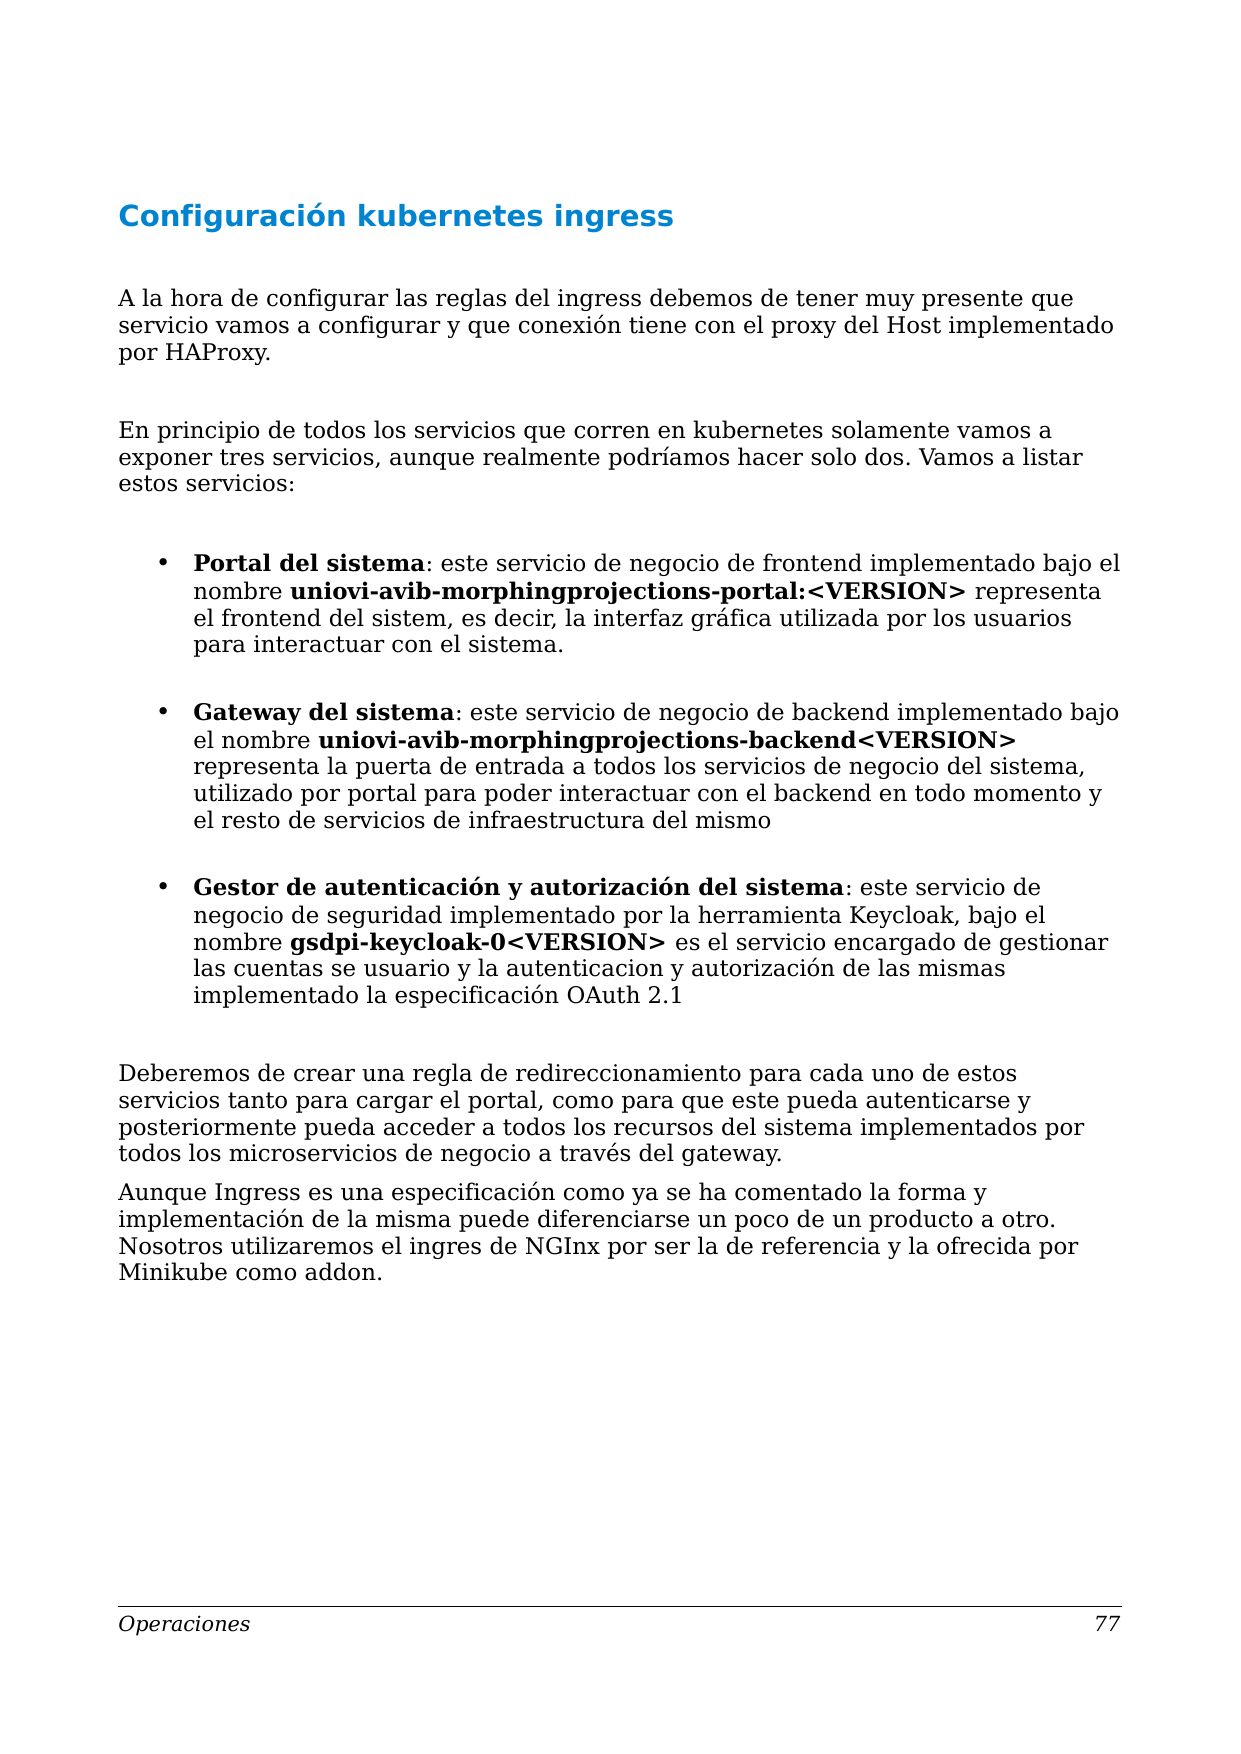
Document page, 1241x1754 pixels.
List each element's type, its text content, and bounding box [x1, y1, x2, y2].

list Gateway del sistema: este servicio de negocio de backend implementado bajo el nombre uniovi-avib-morphingprojections-backend<VERSION> representa la puerta de entrada a todos los servicios de negocio del sistema, utilizado por portal para poder interactuar con el backend en todo momento y el resto de servicios de infraestructura del mismo [156, 697, 1122, 860]
subtitle Configuración kubernetes ingress [118, 200, 1122, 234]
list Portal del sistema: este servicio de negocio de frontend implementado bajo el nombre uniovi-avib-morphingprojections-portal:<VERSION> representa el frontend del sistem, es decir, la interfaz gráfica utilizada por los usuarios para interactuar con el sistema. [156, 549, 1122, 685]
text Deberemos de crear una regla de redireccionamiento para cada uno de estos servicios tanto para cargar el portal, como para que este pueda autenticarse y posteriormente pueda acceder a todos los recursos del sistema implementados por todos los microservicios de negocio a través del gateway. [118, 1060, 1122, 1167]
text A la hora de configurar las reglas del ingress debemos de tener muy presente que servicio vamos a configurar y que conexión tiene con el proxy del Host implementado por HAProxy. [118, 285, 1122, 365]
text En principio de todos los servicios que corren en kubernetes solamente vamos a exponer tres servicios, aunque realmente podríamos hacer solo dos. Vamos a listar estos servicios: [118, 417, 1122, 497]
text Aunque Ingress es una especificación como ya se ha comentado la forma y implementación de la misma puede diferenciarse un poco de un producto a otro. Nosotros utilizaremos el ingres de NGInx por ser la de referencia y la ofrecida por Minikube como addon. [118, 1179, 1122, 1286]
list Gestor de autenticación y autorización del sistema: este servicio de negocio de seguridad implementado por la herramienta Keycloak, bajo el nombre gsdpi-keycloak-0<VERSION> es el servicio encargado de gestionar las cuentas se usuario y la autenticacion y autorización de las mismas implementado la especificación OAuth 2.1 [156, 873, 1122, 1009]
